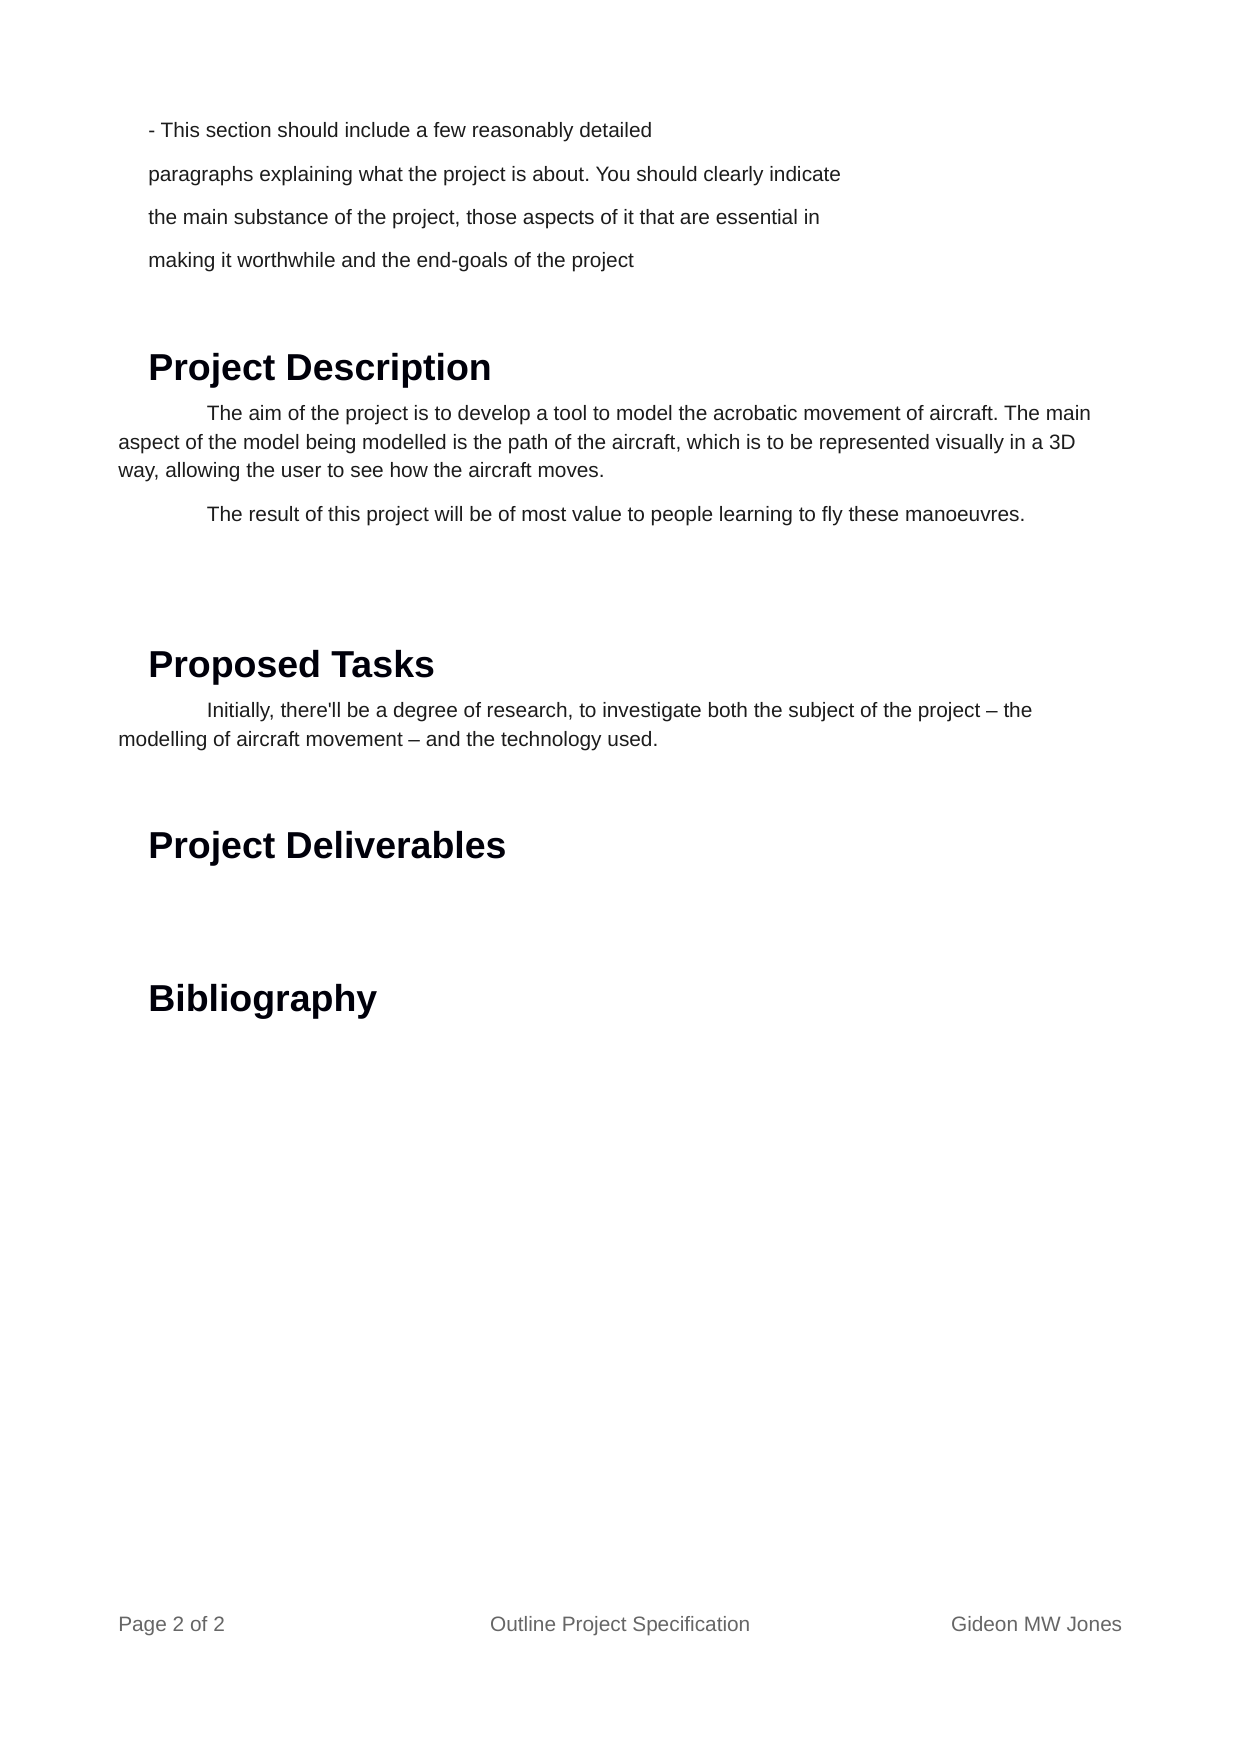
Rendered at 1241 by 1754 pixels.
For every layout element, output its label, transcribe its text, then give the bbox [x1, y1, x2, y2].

text Initially, there'll be a degree of research, to investigate both the subject of the project – the modelling of aircraft movement – and the technology used. [118, 698, 1122, 750]
text The aim of the project is to develop a tool to model the acrobatic movement of aircraft. The main aspect of the model being modelled is the path of the aircraft, which is to be represented visually in a 3D way, allowing the user to see how the aircraft moves. [118, 401, 1122, 482]
list making it worthwhile and the end-goals of the project [148, 248, 1122, 272]
list the main substance of the project, those aspects of it that are essential in [148, 205, 1122, 229]
list paragraphs explaining what the project is about. You should clearly indicate [148, 161, 1122, 185]
subtitle Proposed Tasks [148, 642, 1122, 685]
subtitle Bibliography [148, 976, 1122, 1019]
text The result of this project will be of most value to people learning to fly these manoeuvres. [118, 502, 1122, 526]
subtitle Project Description [148, 345, 1122, 388]
subtitle Project Deliverables [148, 823, 1122, 867]
list - This section should include a few reasonably detailed [148, 118, 1122, 142]
